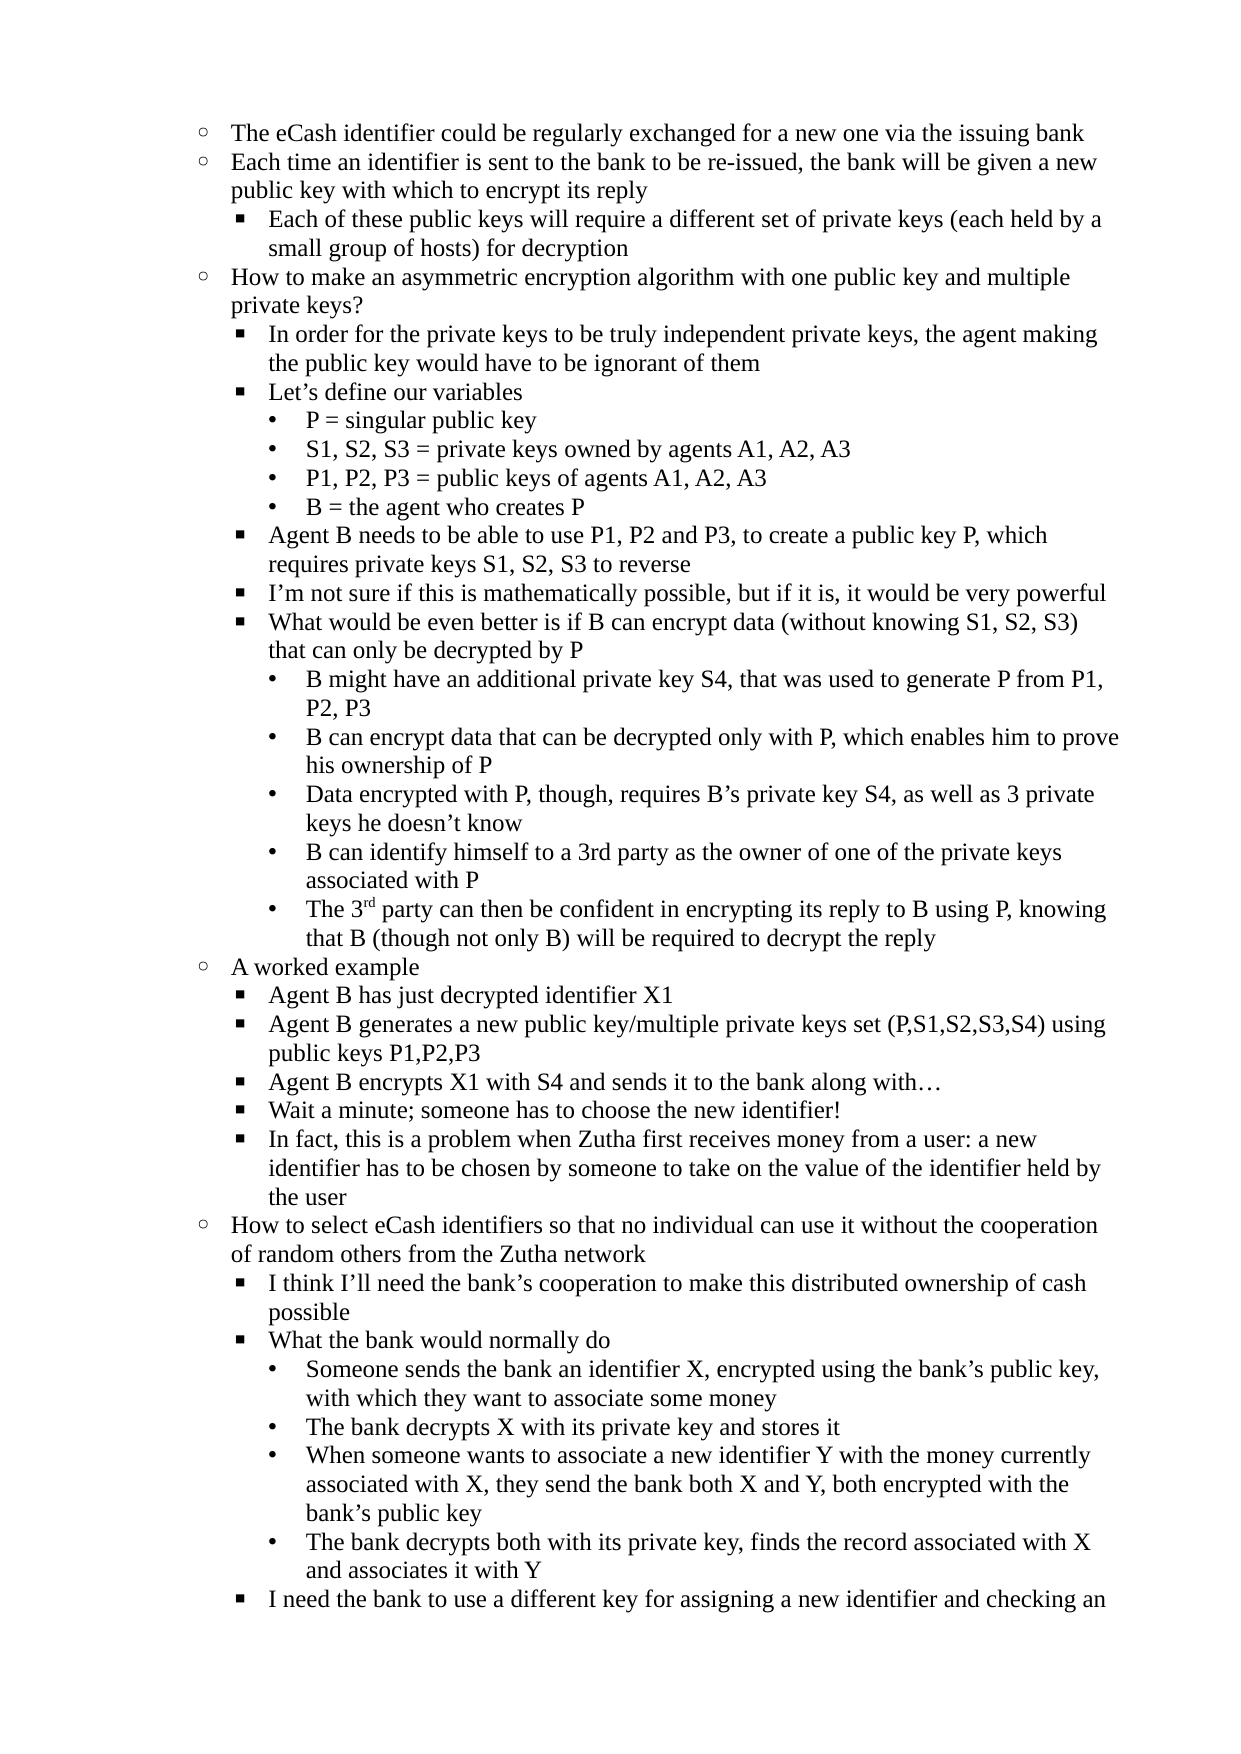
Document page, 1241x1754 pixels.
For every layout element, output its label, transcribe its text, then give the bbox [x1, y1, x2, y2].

list How to select eCash identifiers so that no individual can use it without the cooperation of random others from the Zutha network [193, 1211, 1122, 1268]
list In fact, this is a problem when Zutha first receives money from a user: a new identifier has to be chosen by someone to take on the value of the identifier held by the user [231, 1124, 1122, 1211]
list I need the bank to use a different key for assigning a new identifier and checking an [231, 1584, 1122, 1613]
list Wait a minute; someone has to choose the new identifier! [231, 1096, 1122, 1124]
list Agent B generates a new public key/multiple private keys set (P,S1,S2,S3,S4) using public keys P1,P2,P3 [231, 1009, 1122, 1067]
list B = the agent who creates P [268, 492, 1122, 521]
list Let’s define our variables [231, 377, 1122, 406]
list Data encrypted with P, though, requires B’s private key S4, as well as 3 private keys he doesn’t know [268, 779, 1122, 837]
list B might have an additional private key S4, that was used to generate P from P1, P2, P3 [268, 664, 1122, 722]
list How to make an asymmetric encryption algorithm with one public key and multiple private keys? [193, 262, 1122, 319]
list I’m not sure if this is mathematically possible, but if it is, it would be very powerful [231, 578, 1122, 607]
list P1, P2, P3 = public keys of agents A1, A2, A3 [268, 463, 1122, 492]
list When someone wants to associate a new identifier Y with the money currently associated with X, they send the bank both X and Y, both encrypted with the bank’s public key [268, 1441, 1122, 1527]
list What would be even better is if B can encrypt data (without knowing S1, S2, S3) that can only be decrypted by P [231, 607, 1122, 664]
list The bank decrypts X with its private key and stores it [268, 1412, 1122, 1441]
list A worked example [193, 952, 1122, 981]
list The eCash identifier could be regularly exchanged for a new one via the issuing bank [193, 118, 1122, 147]
list I think I’ll need the bank’s cooperation to make this distributed ownership of cash possible [231, 1268, 1122, 1326]
list Agent B needs to be able to use P1, P2 and P3, to create a public key P, which requires private keys S1, S2, S3 to reverse [231, 521, 1122, 578]
list Each time an identifier is sent to the bank to be re-issued, the bank will be given a new public key with which to encrypt its reply [193, 147, 1122, 204]
list Agent B has just decrypted identifier X1 [231, 981, 1122, 1009]
list Agent B encrypts X1 with S4 and sends it to the bank along with… [231, 1067, 1122, 1096]
list B can identify himself to a 3rd party as the owner of one of the private keys associated with P [268, 837, 1122, 894]
list S1, S2, S3 = private keys owned by agents A1, A2, A3 [268, 434, 1122, 463]
list The 3rd party can then be confident in encrypting its reply to B using P, knowing that B (though not only B) will be required to decrypt the reply [268, 894, 1122, 952]
list In order for the private keys to be truly independent private keys, the agent making the public key would have to be ignorant of them [231, 319, 1122, 377]
list What the bank would normally do [231, 1326, 1122, 1354]
list B can encrypt data that can be decrypted only with P, which enables him to prove his ownership of P [268, 722, 1122, 779]
list Each of these public keys will require a different set of private keys (each held by a small group of hosts) for decryption [231, 204, 1122, 262]
list Someone sends the bank an identifier X, encrypted using the bank’s public key, with which they want to associate some money [268, 1354, 1122, 1412]
list The bank decrypts both with its private key, finds the record associated with X and associates it with Y [268, 1527, 1122, 1584]
list P = singular public key [268, 406, 1122, 434]
